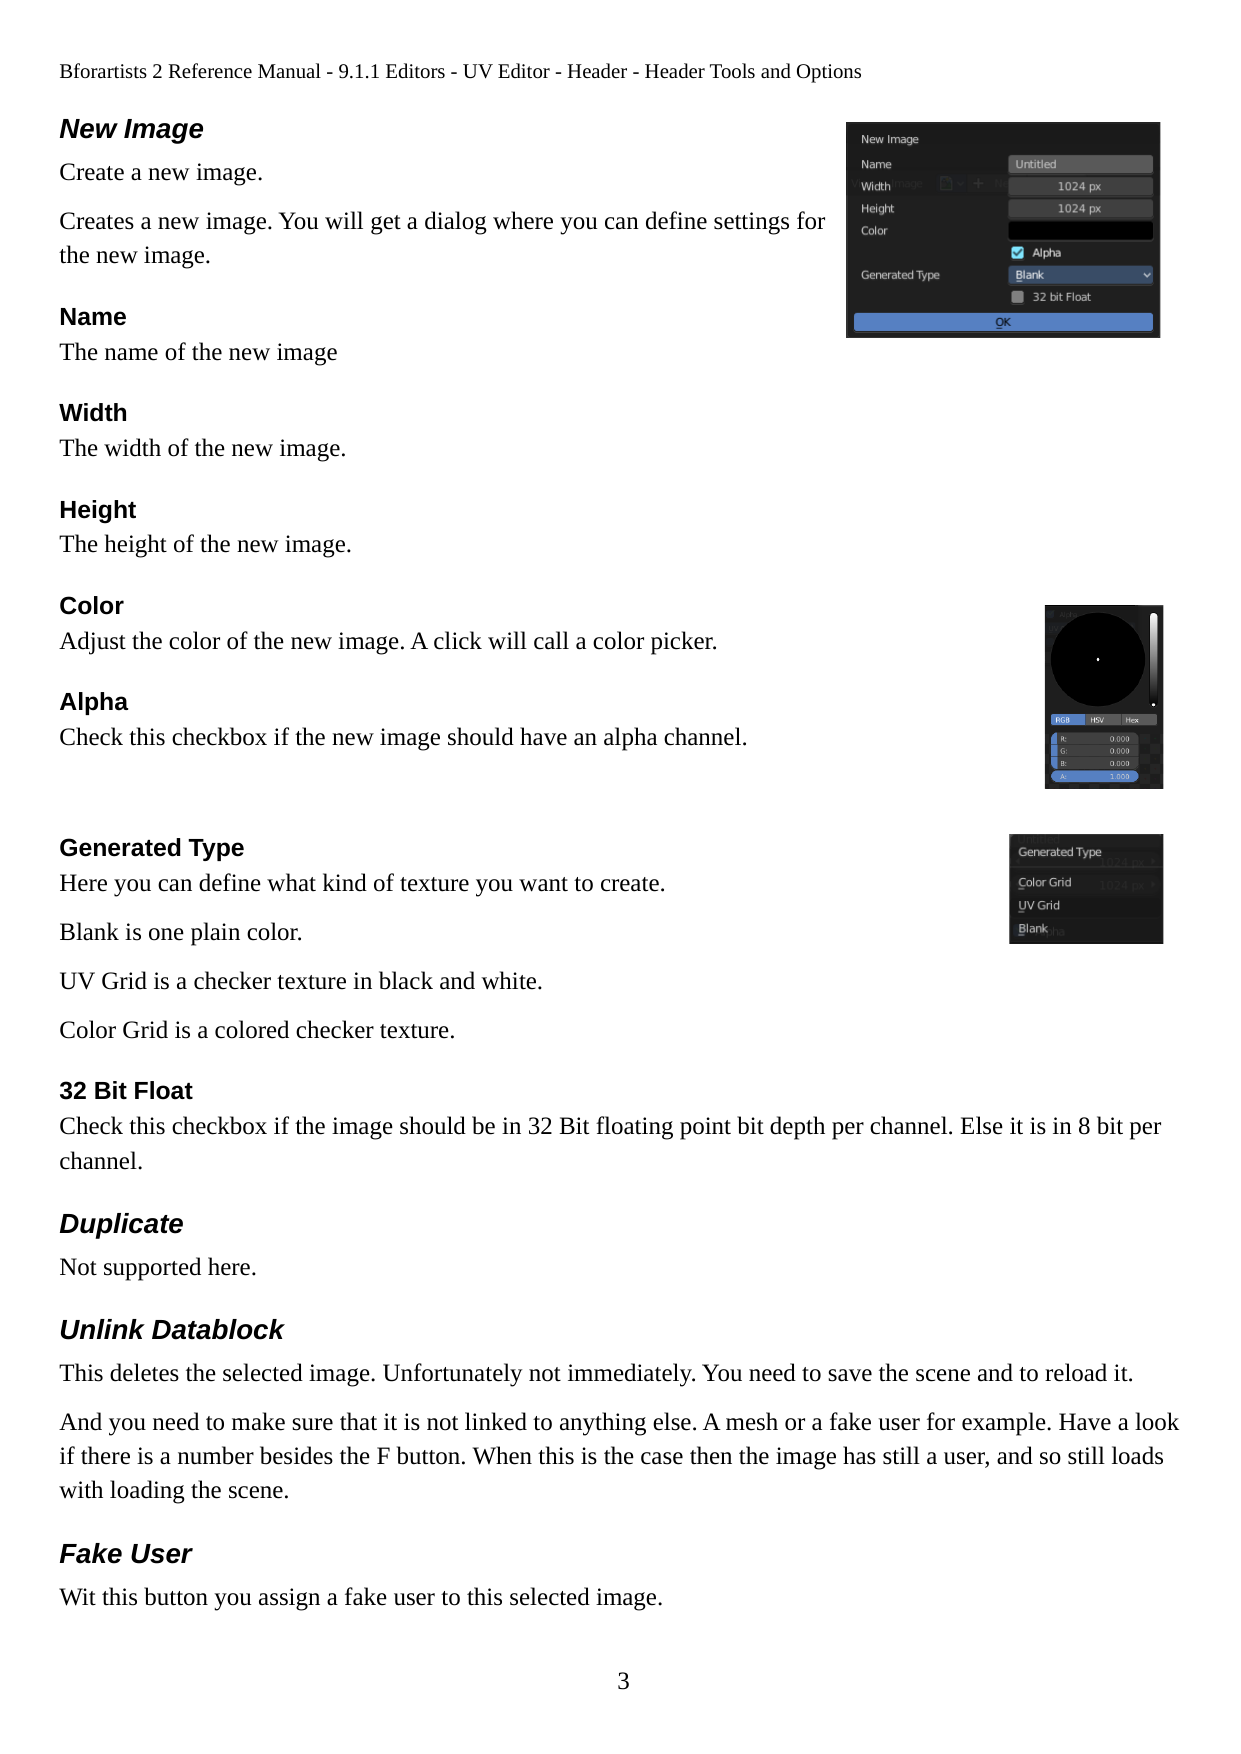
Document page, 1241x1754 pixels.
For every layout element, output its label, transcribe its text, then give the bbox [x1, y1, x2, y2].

text Not supported here. [59, 1252, 1181, 1280]
subtitle Width [59, 398, 1181, 427]
subtitle Alpha [59, 687, 1044, 716]
text Blank is one plain color. [59, 917, 1181, 946]
text The height of the new image. [59, 529, 1181, 558]
picture [846, 122, 1161, 338]
text Here you can define what kind of texture you want to create. [59, 868, 1009, 896]
subtitle [1164, 687, 1181, 716]
subtitle Name [59, 302, 846, 331]
text This deletes the selected image. Unfortunately not immediately. You need to save the scene and to reload it. [59, 1358, 1181, 1386]
text Check this checkbox if the image should be in 32 Bit floating point bit depth per channel. Else it is in 8 bit per channel. [59, 1111, 1181, 1174]
text Create a new image. [59, 157, 846, 186]
text [1161, 157, 1181, 186]
subtitle Fake User [59, 1537, 1181, 1569]
text And you need to make sure that it is not linked to anything else. A mesh or a fake user for example. Have a look if there is a number besides the F button. When this is the case then the image has still a user, and so still loads with loading the scene. [59, 1407, 1181, 1504]
text Check this checkbox if the new image should have an alpha channel. [59, 722, 1044, 751]
text The name of the new image [59, 337, 1181, 366]
text Color Grid is a colored checker texture. [59, 1015, 1181, 1044]
subtitle Color [59, 591, 1181, 620]
text Creates a new image. You will get a dialog where you can define settings for the new image. [59, 206, 846, 269]
picture [1044, 605, 1164, 789]
text UV Grid is a checker texture in black and white. [59, 966, 1181, 994]
text Wit this button you assign a fake user to this selected image. [59, 1582, 1181, 1610]
text Adjust the color of the new image. A click will call a color picker. [59, 626, 1044, 655]
text The width of the new image. [59, 433, 1181, 462]
subtitle [1161, 302, 1181, 331]
subtitle Height [59, 495, 1181, 523]
subtitle Generated Type [59, 833, 1181, 861]
subtitle Duplicate [59, 1207, 1181, 1239]
subtitle Unlink Datablock [59, 1313, 1181, 1345]
subtitle New Image [59, 113, 1181, 144]
picture [1009, 834, 1164, 944]
subtitle 32 Bit Float [59, 1076, 1181, 1105]
